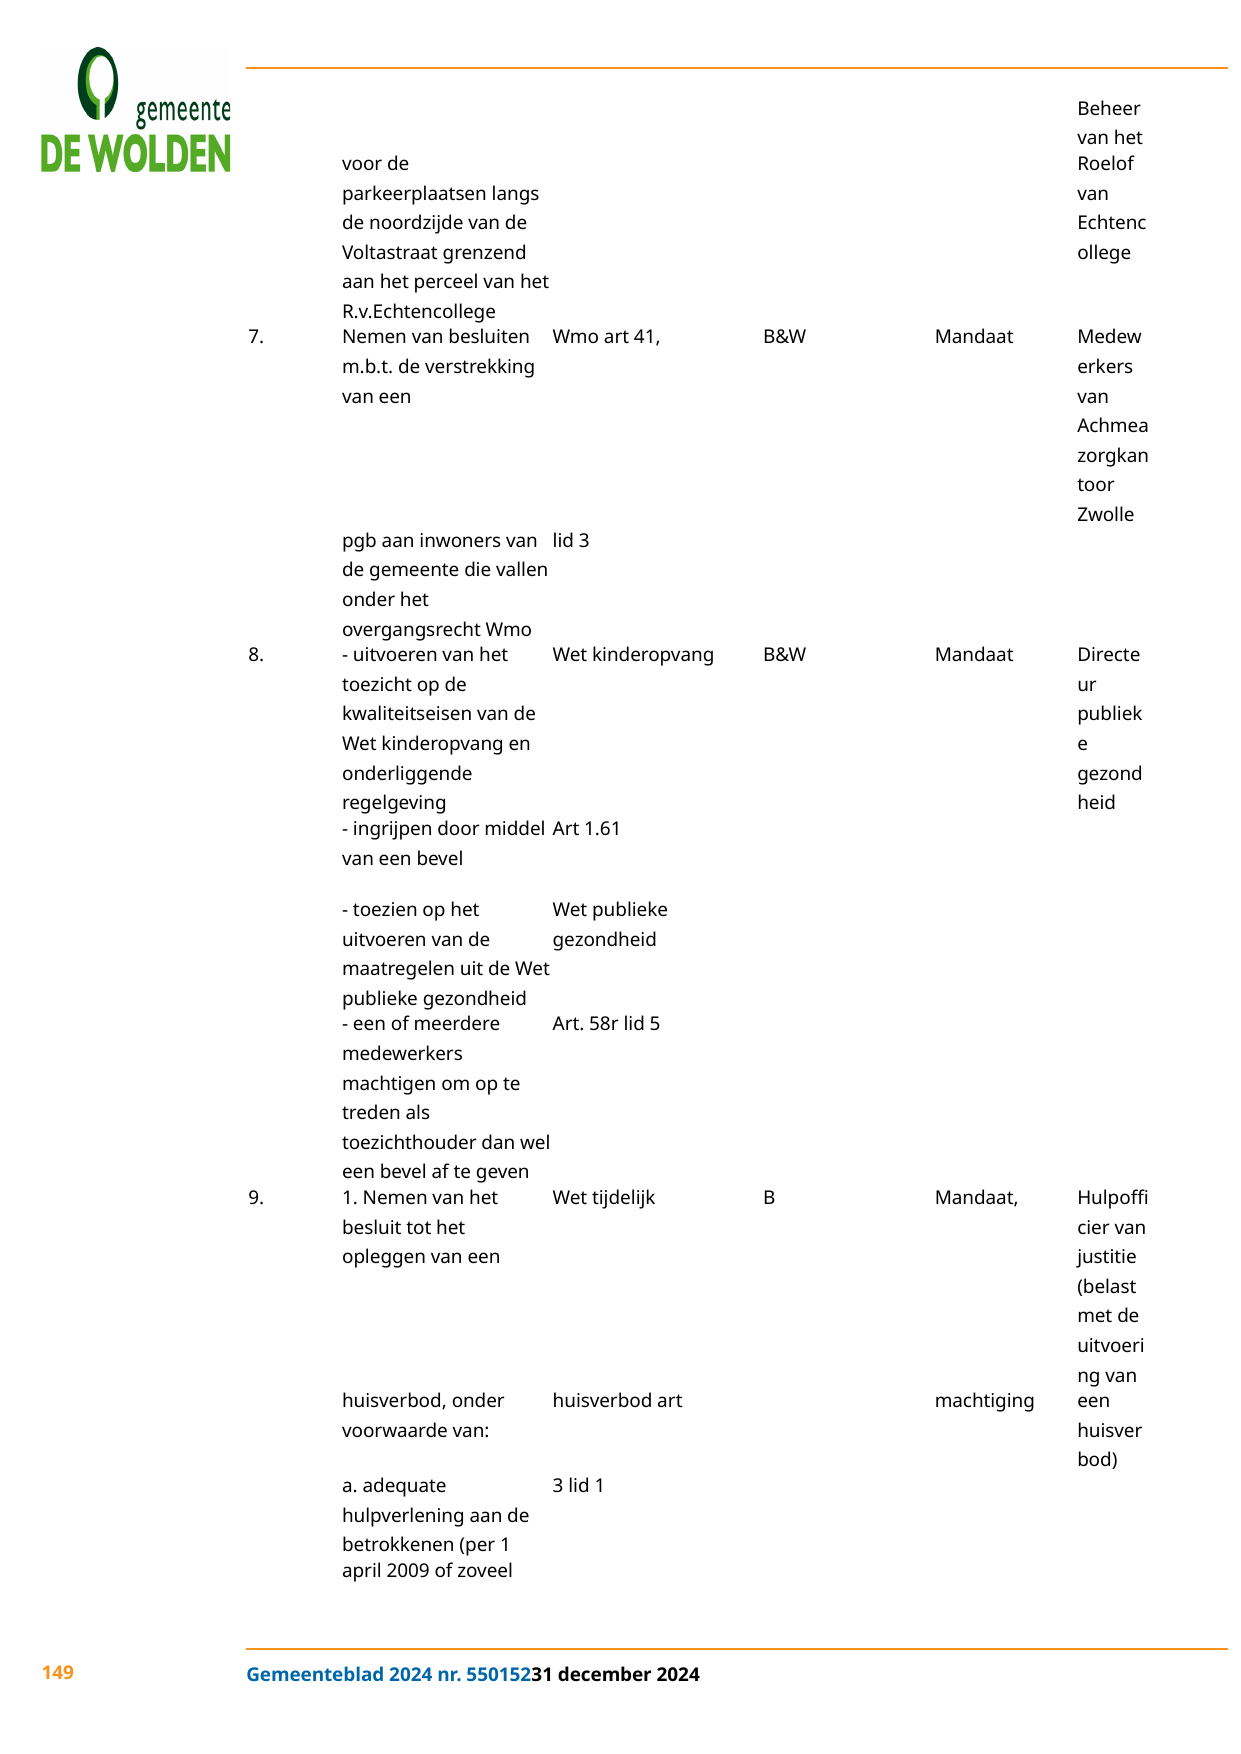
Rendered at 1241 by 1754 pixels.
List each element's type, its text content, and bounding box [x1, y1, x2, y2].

table_cell [248, 95, 342, 150]
table_cell huisverbod, onder voorwaarde van: [342, 1388, 552, 1472]
table_cell Wmo art 41, [553, 324, 763, 527]
table_cell machtiging [935, 1388, 1077, 1472]
table_cell 8. [248, 641, 342, 815]
table_cell - een of meerdere medewerkers machtigen om op te treden als toezichthouder dan wel een bevel af te geven [342, 1011, 552, 1184]
table_cell 7. [248, 324, 342, 527]
table_cell [935, 95, 1077, 150]
table_cell [935, 1557, 1077, 1583]
table_cell [248, 527, 342, 641]
table_cell [763, 870, 934, 896]
table_cell [763, 1557, 934, 1583]
table_cell [1077, 1011, 1152, 1184]
table_cell Wet publieke gezondheid [553, 896, 763, 1011]
table_cell [553, 95, 763, 150]
table_cell - uitvoeren van het toezicht op de kwaliteitseisen van de Wet kinderopvang en onderliggende regelgeving [342, 641, 552, 815]
table_cell [248, 1473, 342, 1557]
table_cell Art 1.61 [553, 815, 763, 870]
table_cell [763, 150, 934, 324]
table_cell [553, 150, 763, 324]
table_cell [1077, 896, 1152, 1011]
table_cell [763, 1473, 934, 1557]
table_cell voor de parkeerplaatsen langs de noordzijde van de Voltastraat grenzend aan het perceel van het R.v.Echtencollege [342, 150, 552, 324]
table_cell [248, 150, 342, 324]
table_cell [1077, 1557, 1152, 1583]
table_cell lid 3 [553, 527, 763, 641]
table_cell - toezien op het uitvoeren van de maatregelen uit de Wet publieke gezondheid [342, 896, 552, 1011]
table_cell huisverbod art [553, 1388, 763, 1472]
table_cell [248, 896, 342, 1011]
table_cell [248, 1557, 342, 1583]
table_cell [248, 870, 342, 896]
table_cell april 2009 of zoveel [342, 1557, 552, 1583]
table_cell 3 lid 1 [553, 1473, 763, 1557]
table_cell 9. [248, 1184, 342, 1387]
table_cell [763, 896, 934, 1011]
table_cell [935, 870, 1077, 896]
table_cell [935, 896, 1077, 1011]
table_cell een huisverbod) [1077, 1388, 1152, 1472]
table_cell [248, 1011, 342, 1184]
table_cell [763, 815, 934, 870]
table_cell [935, 1011, 1077, 1184]
table_cell Medewerkers van Achmea zorgkantoor Zwolle [1077, 324, 1152, 527]
table_cell [935, 815, 1077, 870]
table_cell [935, 150, 1077, 324]
table_cell [935, 1473, 1077, 1557]
table_cell [763, 527, 934, 641]
table_cell a. adequate hulpverlening aan de betrokkenen (per 1 [342, 1473, 552, 1557]
table_cell Mandaat [935, 324, 1077, 527]
table_cell Roelof van Echtencollege [1077, 150, 1152, 324]
table_cell 1. Nemen van het besluit tot het opleggen van een [342, 1184, 552, 1387]
table_cell - ingrijpen door middel van een bevel [342, 815, 552, 870]
table_cell [1077, 1473, 1152, 1557]
table_cell [553, 870, 763, 896]
table_cell Wet kinderopvang [553, 641, 763, 815]
table_cell pgb aan inwoners van de gemeente die vallen onder het overgangsrecht Wmo [342, 527, 552, 641]
table_cell [1077, 815, 1152, 870]
table_cell Hulpofficier van justitie (belast met de uitvoering van [1077, 1184, 1152, 1387]
table_cell [248, 815, 342, 870]
table_cell Mandaat [935, 641, 1077, 815]
table_cell Mandaat, [935, 1184, 1077, 1387]
table_cell [553, 1557, 763, 1583]
table_cell [1077, 870, 1152, 896]
table_cell [1077, 527, 1152, 641]
table_cell [342, 95, 552, 150]
table_cell Beheer van het [1077, 95, 1152, 150]
picture [41, 47, 231, 172]
table_cell [342, 870, 552, 896]
table_cell Art. 58r lid 5 [553, 1011, 763, 1184]
table_cell Directeur publieke gezondheid [1077, 641, 1152, 815]
table_cell [248, 1388, 342, 1472]
table_cell Nemen van besluiten m.b.t. de verstrekking van een [342, 324, 552, 527]
table_cell [763, 1388, 934, 1472]
table_cell Wet tijdelijk [553, 1184, 763, 1387]
table_cell [935, 527, 1077, 641]
table_cell B&W [763, 641, 934, 815]
table_cell [763, 1011, 934, 1184]
table_cell [763, 95, 934, 150]
table_cell B [763, 1184, 934, 1387]
table_cell B&W [763, 324, 934, 527]
